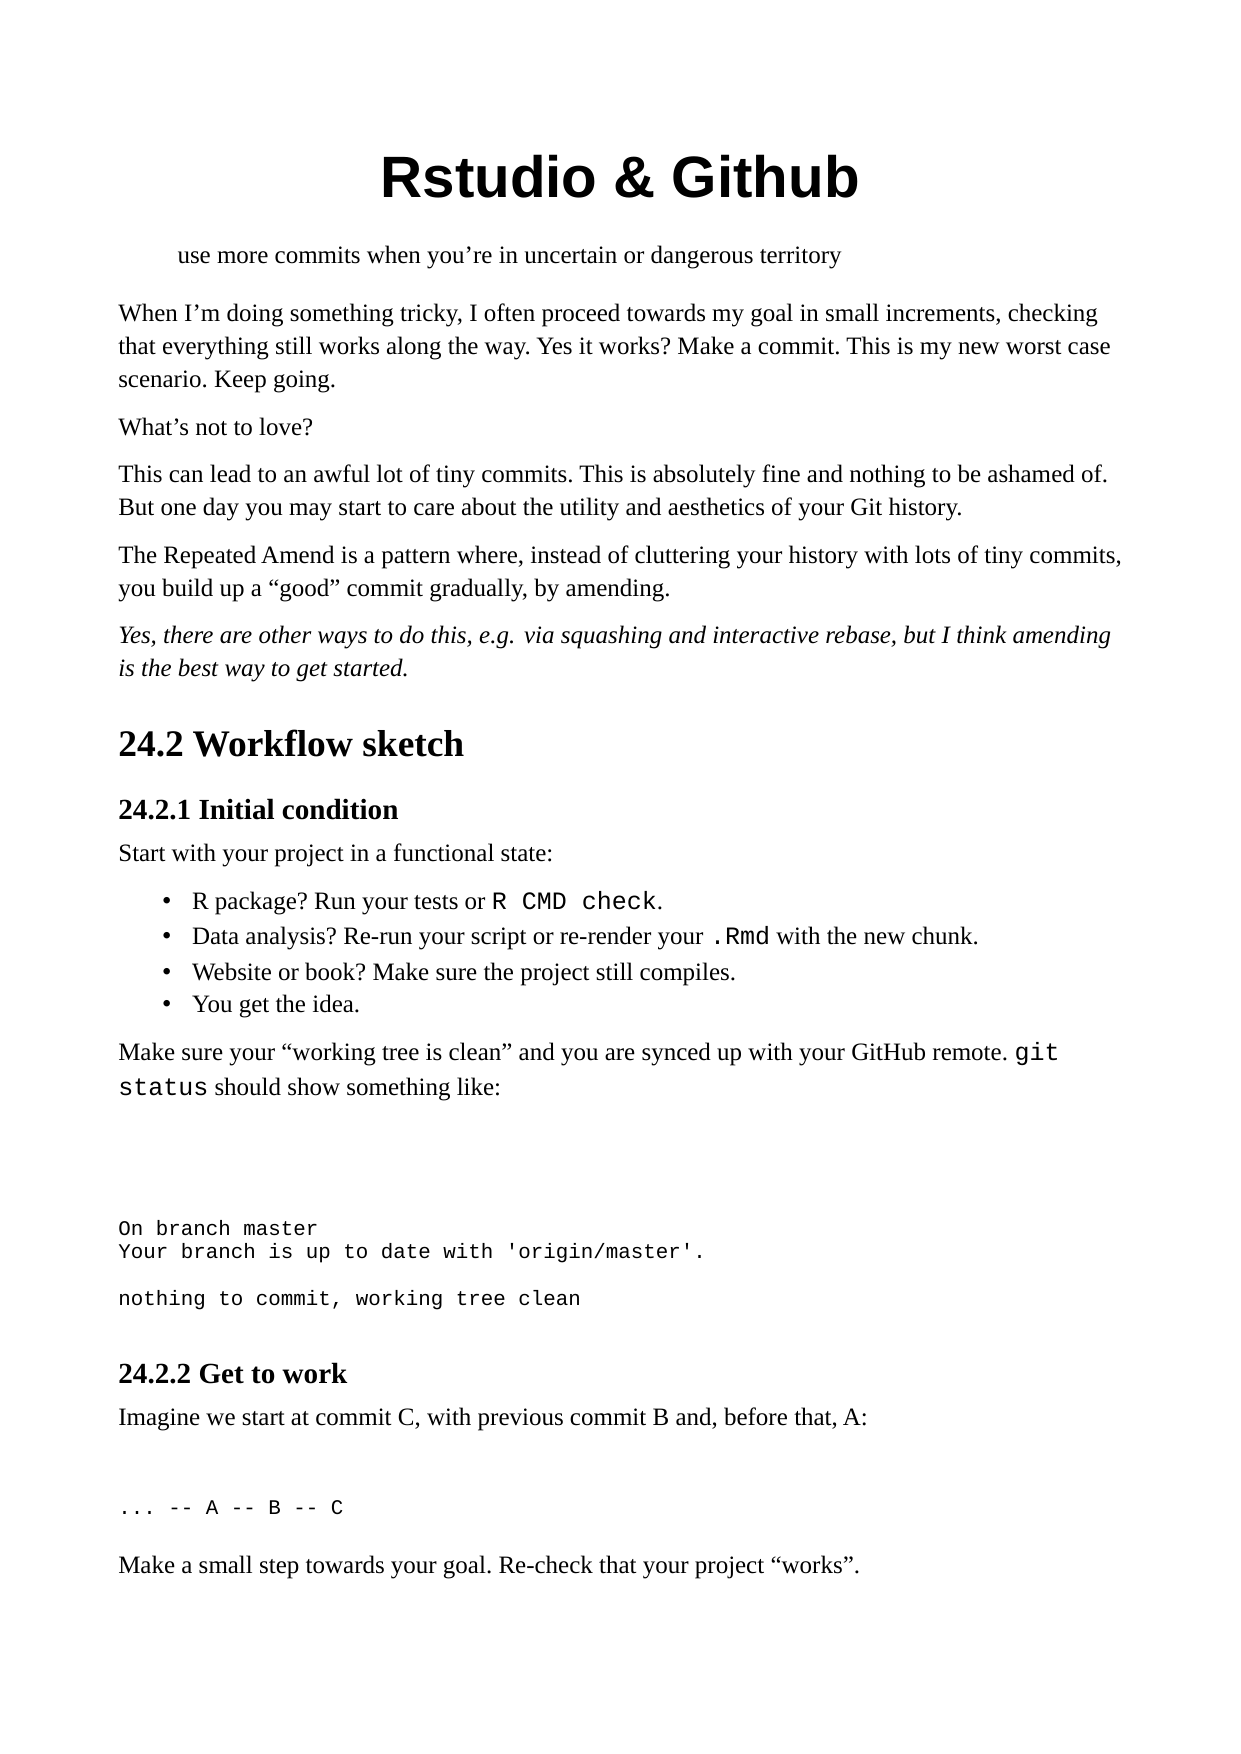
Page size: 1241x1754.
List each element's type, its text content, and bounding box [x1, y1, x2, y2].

text Imagine we start at commit C, with previous commit B and, before that, A: [118, 1402, 1122, 1431]
subtitle 24.2.1 Initial condition [118, 792, 1122, 826]
text This can lead to an awful lot of tiny commits. This is absolutely fine and nothing to be ashamed of. But one day you may start to care about the utility and aesthetics of your Git history. [118, 459, 1122, 521]
text Yes, there are other ways to do this, e.g. via squashing and interactive rebase, but I think amending is the best way to get started. [118, 620, 1122, 682]
text ... -- A -- B -- C [118, 1497, 1122, 1521]
list Data analysis? Re-run your script or re-render your .Rmd with the new chunk. [162, 921, 1122, 952]
text When I’m doing something tricky, I often proceed towards my goal in small increments, checking that everything still works along the way. Yes it works? Make a commit. This is my new worst case scenario. Keep going. [118, 298, 1122, 393]
text Make a small step towards your goal. Re-check that your project “works”. [118, 1551, 1122, 1579]
text The Repeated Amend is a pattern where, instead of cluttering your history with lots of tiny commits, you build up a “good” commit gradually, by amending. [118, 540, 1122, 602]
text Your branch is up to date with 'origin/master'. [118, 1241, 1122, 1265]
subtitle 24.2.2 Get to work [118, 1356, 1122, 1390]
list R package? Run your tests or R CMD check. [162, 886, 1122, 917]
text nothing to commit, working tree clean [118, 1288, 1122, 1312]
text Make sure your “working tree is clean” and you are synced up with your GitHub remote. git status should show something like: [118, 1037, 1122, 1103]
text On branch master [118, 1217, 1122, 1241]
text use more commits when you’re in uncertain or dangerous territory [177, 240, 1063, 268]
list Website or book? Make sure the project still compiles. [162, 957, 1122, 985]
subtitle 24.2 Workflow sketch [118, 722, 1122, 765]
list You get the idea. [162, 989, 1122, 1018]
text Start with your project in a functional state: [118, 838, 1122, 867]
text What’s not to love? [118, 412, 1122, 440]
